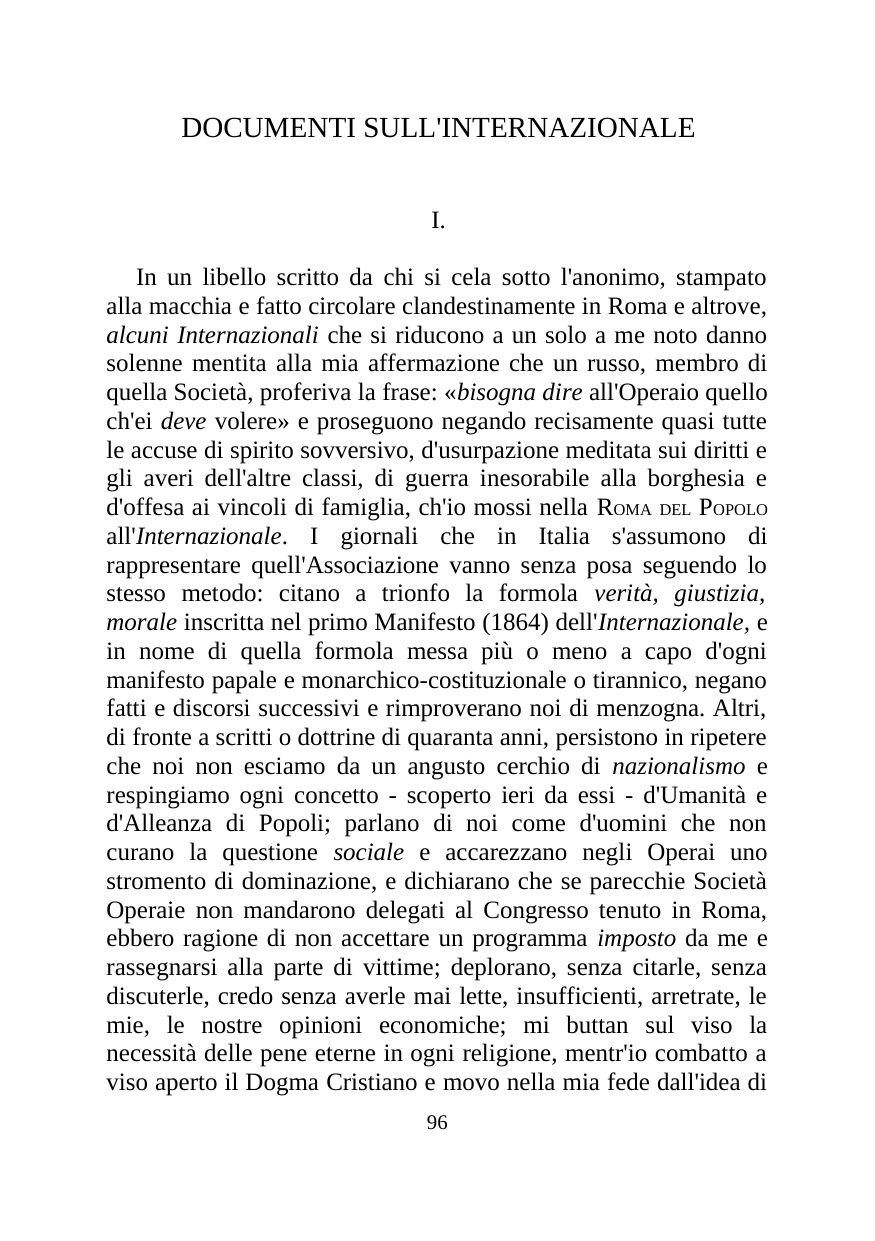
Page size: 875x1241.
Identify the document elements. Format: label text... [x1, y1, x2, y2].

subtitle DOCUMENTI SULL'INTERNAZIONALE [109, 106, 768, 144]
subtitle I. [109, 201, 768, 233]
text In un libello scritto da chi si cela sotto l'anonimo, stampato alla macchia e fatto circolare clandestinamente in Roma e altrove, alcuni Internazionali che si riducono a un solo a me noto danno solenne mentita alla mia affermazione che un russo, membro di quella Società, proferiva la frase: «bisogna dire all'Operaio quello ch'ei deve volere» e proseguono negando recisamente quasi tutte le accuse di spirito sovversivo, d'usurpazione meditata sui diritti e gli averi dell'altre classi, di guerra inesorabile alla borghesia e d'offesa ai vincoli di famiglia, ch'io mossi nella Roma del Popolo all'Internazionale. I giornali che in Italia s'assumono di rappresentare quell'Associazione vanno senza posa seguendo lo stesso metodo: citano a trionfo la formola verità, giustizia, morale inscritta nel primo Manifesto (1864) dell'Internazionale, e in nome di quella formola messa più o meno a capo d'ogni manifesto papale e monarchico-costituzionale o tirannico, negano fatti e discorsi successivi e rimproverano noi di menzogna. Altri, di fronte a scritti o dottrine di quaranta anni, persistono in ripetere che noi non esciamo da un angusto cerchio di nazionalismo e respingiamo ogni concetto - scoperto ieri da essi - d'Umanità e d'Alleanza di Popoli; parlano di noi come d'uomini che non curano la questione sociale e accarezzano negli Operai uno stromento di dominazione, e dichiarano che se parecchie Società Operaie non mandarono delegati al Congresso tenuto in Roma, ebbero ragione di non accettare un programma imposto da me e rassegnarsi alla parte di vittime; deplorano, senza citarle, senza discuterle, credo senza averle mai lette, insufficienti, arretrate, le mie, le nostre opinioni economiche; mi buttan sul viso la necessità delle pene eterne in ogni religione, mentr'io combatto a viso aperto il Dogma Cristiano e movo nella mia fede dall'idea di [106, 262, 768, 1096]
